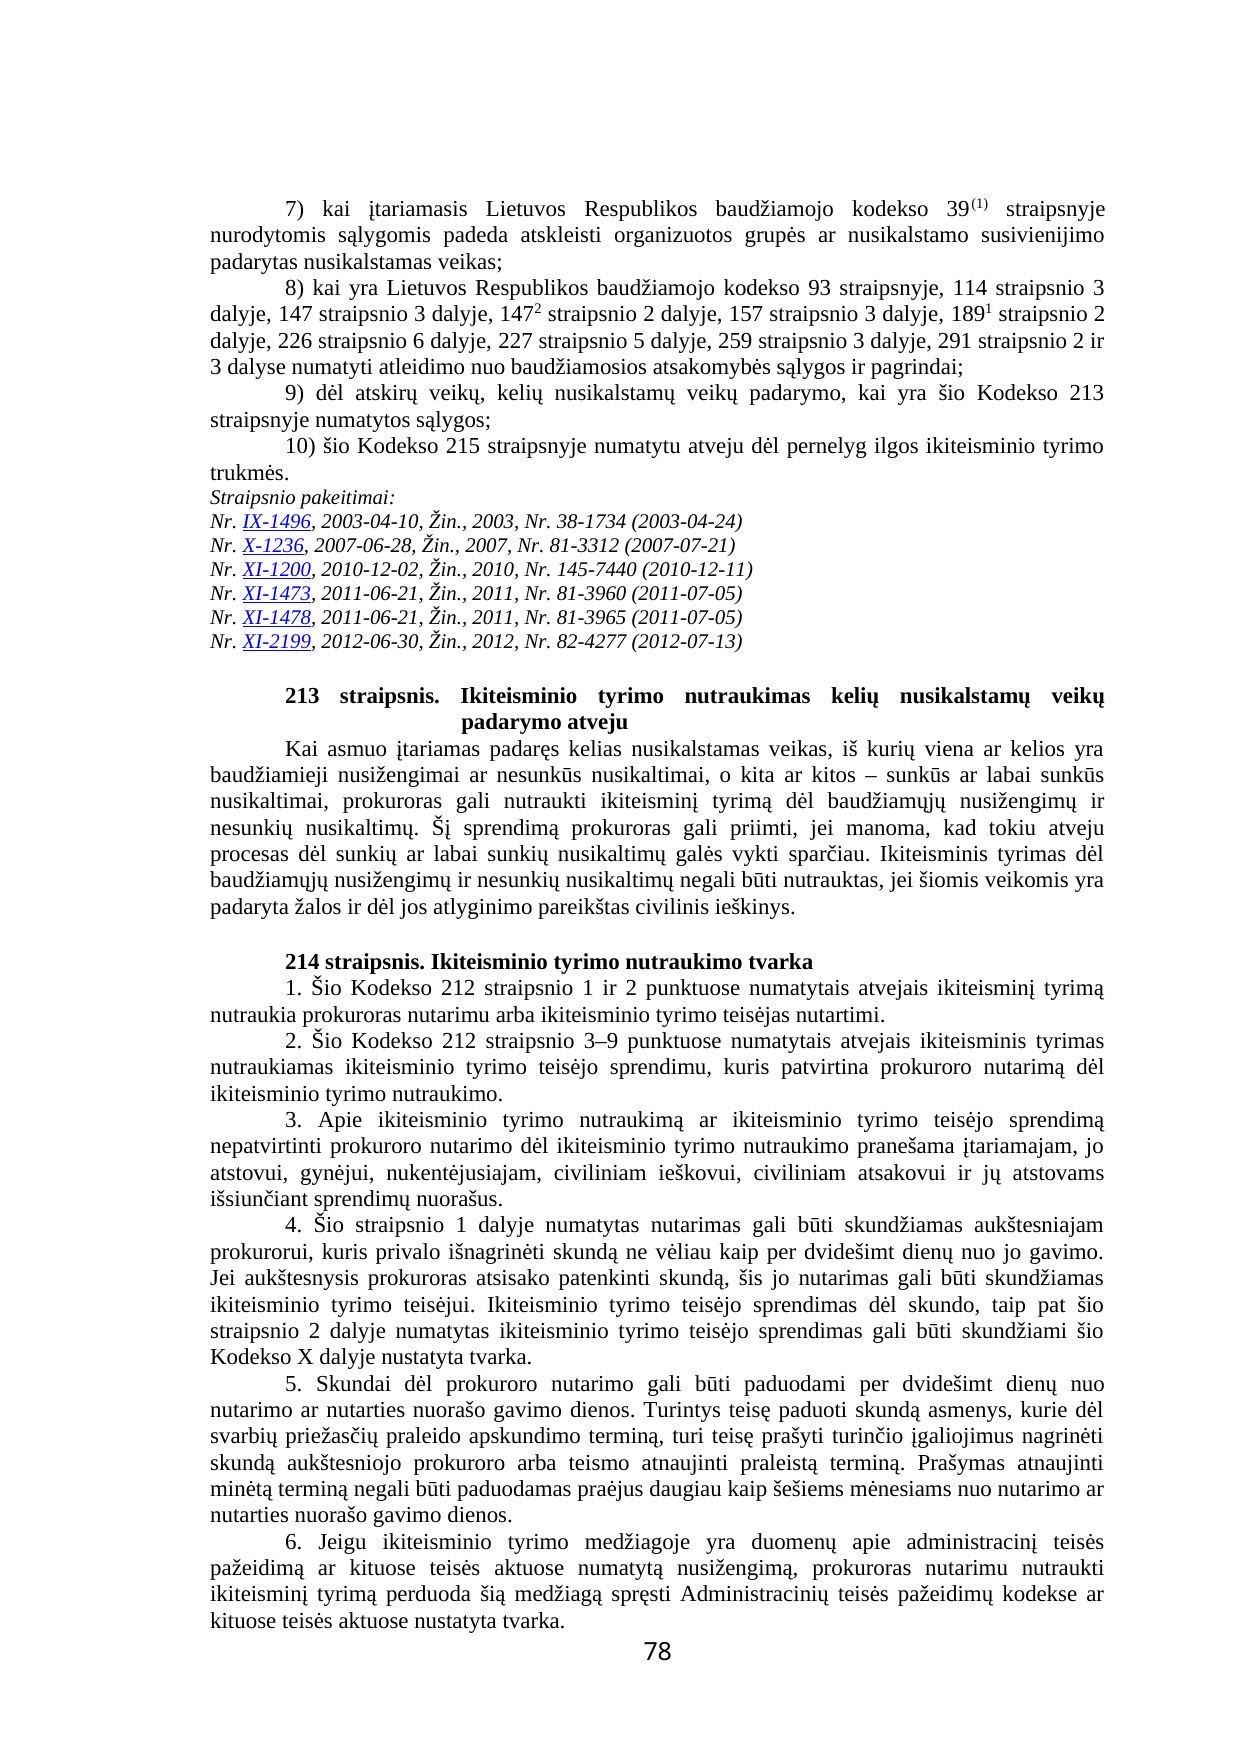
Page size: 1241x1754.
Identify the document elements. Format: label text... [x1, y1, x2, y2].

text 213 straipsnis. Ikiteisminio tyrimo nutraukimas kelių nusikalstamų veikų padarymo atveju [285, 682, 1106, 735]
text Nr. X-1236, 2007-06-28, Žin., 2007, Nr. 81-3312 (2007-07-21) [210, 533, 1106, 557]
text 5. Skundai dėl prokuroro nutarimo gali būti paduodami per dvidešimt dienų nuo nutarimo ar nutarties nuorašo gavimo dienos. Turintys teisę paduoti skundą asmenys, kurie dėl svarbių priežasčių praleido apskundimo terminą, turi teisę prašyti turinčio įgaliojimus nagrinėti skundą aukštesniojo prokuroro arba teismo atnaujinti praleistą terminą. Prašymas atnaujinti minėtą terminą negali būti paduodamas praėjus daugiau kaip šešiems mėnesiams nuo nutarimo ar nutarties nuorašo gavimo dienos. [210, 1370, 1106, 1528]
text 9) dėl atskirų veikų, kelių nusikalstamų veikų padarymo, kai yra šio Kodekso 213 straipsnyje numatytos sąlygos; [210, 379, 1106, 432]
text 6. Jeigu ikiteisminio tyrimo medžiagoje yra duomenų apie administracinį teisės pažeidimą ar kituose teisės aktuose numatytą nusižengimą, prokuroras nutarimu nutraukti ikiteisminį tyrimą perduoda šią medžiagą spręsti Administracinių teisės pažeidimų kodekse ar kituose teisės aktuose nustatyta tvarka. [210, 1528, 1106, 1633]
text Straipsnio pakeitimai: [210, 485, 1106, 509]
text 3. Apie ikiteisminio tyrimo nutraukimą ar ikiteisminio tyrimo teisėjo sprendimą nepatvirtinti prokuroro nutarimo dėl ikiteisminio tyrimo nutraukimo pranešama įtariamajam, jo atstovui, gynėjui, nukentėjusiajam, civiliniam ieškovui, civiliniam atsakovui ir jų atstovams išsiunčiant sprendimų nuorašus. [210, 1106, 1106, 1212]
text Nr. XI-1200, 2010-12-02, Žin., 2010, Nr. 145-7440 (2010-12-11) [210, 557, 1106, 581]
text 4. Šio straipsnio 1 dalyje numatytas nutarimas gali būti skundžiamas aukštesniajam prokurorui, kuris privalo išnagrinėti skundą ne vėliau kaip per dvidešimt dienų nuo jo gavimo. Jei aukštesnysis prokuroras atsisako patenkinti skundą, šis jo nutarimas gali būti skundžiamas ikiteisminio tyrimo teisėjui. Ikiteisminio tyrimo teisėjo sprendimas dėl skundo, taip pat šio straipsnio 2 dalyje numatytas ikiteisminio tyrimo teisėjo sprendimas gali būti skundžiami šio Kodekso X dalyje nustatyta tvarka. [210, 1212, 1106, 1370]
text 10) šio Kodekso 215 straipsnyje numatytu atveju dėl pernelyg ilgos ikiteisminio tyrimo trukmės. [210, 432, 1106, 485]
text Nr. IX-1496, 2003-04-10, Žin., 2003, Nr. 38-1734 (2003-04-24) [210, 509, 1106, 533]
text Kai asmuo įtariamas padaręs kelias nusikalstamas veikas, iš kurių viena ar kelios yra baudžiamieji nusižengimai ar nesunkūs nusikaltimai, o kita ar kitos – sunkūs ar labai sunkūs nusikaltimai, prokuroras gali nutraukti ikiteisminį tyrimą dėl baudžiamųjų nusižengimų ir nesunkių nusikaltimų. Šį sprendimą prokuroras gali priimti, jei manoma, kad tokiu atveju procesas dėl sunkių ar labai sunkių nusikaltimų galės vykti sparčiau. Ikiteisminis tyrimas dėl baudžiamųjų nusižengimų ir nesunkių nusikaltimų negali būti nutrauktas, jei šiomis veikomis yra padaryta žalos ir dėl jos atlyginimo pareikštas civilinis ieškinys. [210, 735, 1106, 919]
text Nr. XI-1473, 2011-06-21, Žin., 2011, Nr. 81-3960 (2011-07-05) [210, 581, 1106, 605]
text 8) kai yra Lietuvos Respublikos baudžiamojo kodekso 93 straipsnyje, 114 straipsnio 3 dalyje, 147 straipsnio 3 dalyje, 1472 straipsnio 2 dalyje, 157 straipsnio 3 dalyje, 1891 straipsnio 2 dalyje, 226 straipsnio 6 dalyje, 227 straipsnio 5 dalyje, 259 straipsnio 3 dalyje, 291 straipsnio 2 ir 3 dalyse numatyti atleidimo nuo baudžiamosios atsakomybės sąlygos ir pagrindai; [210, 274, 1106, 379]
text Nr. XI-1478, 2011-06-21, Žin., 2011, Nr. 81-3965 (2011-07-05) [210, 605, 1106, 629]
text 2. Šio Kodekso 212 straipsnio 3–9 punktuose numatytais atvejais ikiteisminis tyrimas nutraukiamas ikiteisminio tyrimo teisėjo sprendimu, kuris patvirtina prokuroro nutarimą dėl ikiteisminio tyrimo nutraukimo. [210, 1027, 1106, 1106]
text 7) kai įtariamasis Lietuvos Respublikos baudžiamojo kodekso 39(1) straipsnyje nurodytomis sąlygomis padeda atskleisti organizuotos grupės ar nusikalstamo susivienijimo padarytas nusikalstamas veikas; [210, 195, 1106, 274]
text 1. Šio Kodekso 212 straipsnio 1 ir 2 punktuose numatytais atvejais ikiteisminį tyrimą nutraukia prokuroras nutarimu arba ikiteisminio tyrimo teisėjas nutartimi. [210, 974, 1106, 1027]
text Nr. XI-2199, 2012-06-30, Žin., 2012, Nr. 82-4277 (2012-07-13) [210, 629, 1106, 653]
text 214 straipsnis. Ikiteisminio tyrimo nutraukimo tvarka [210, 948, 1106, 974]
